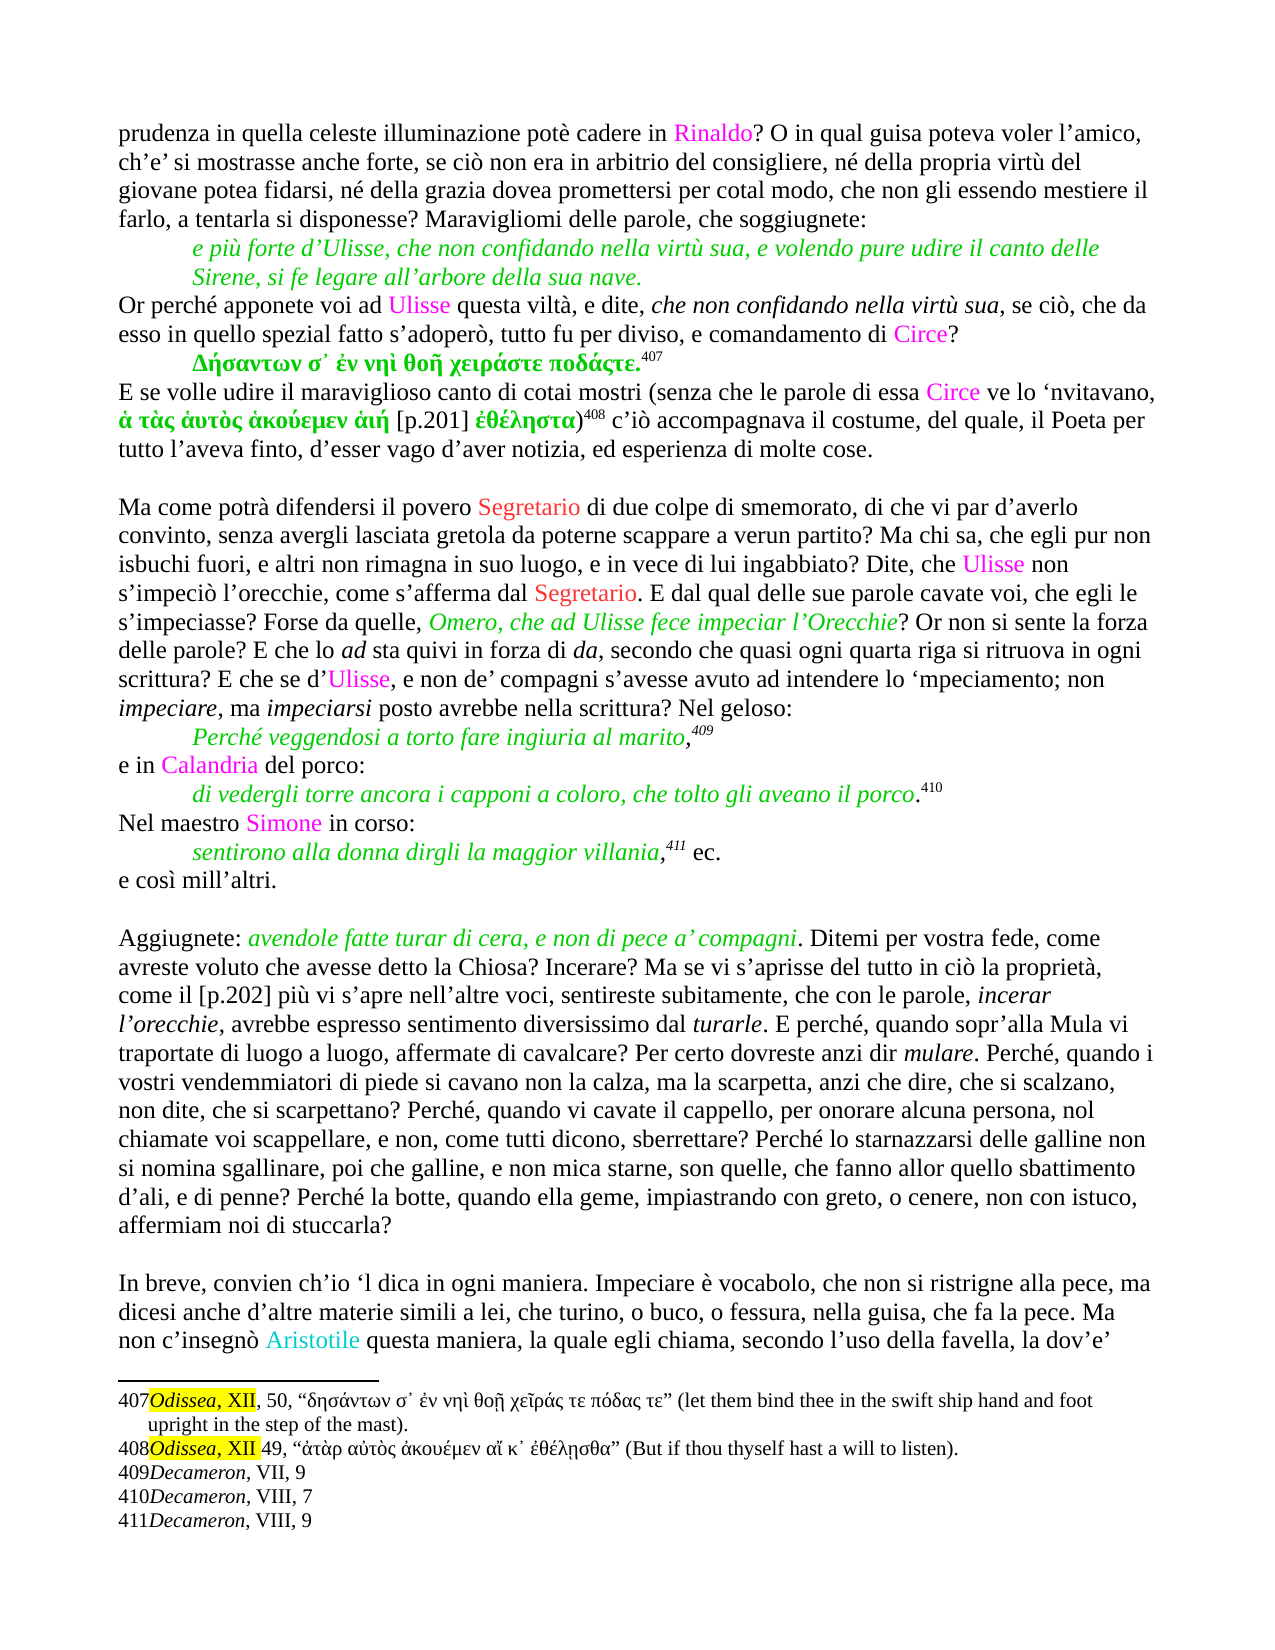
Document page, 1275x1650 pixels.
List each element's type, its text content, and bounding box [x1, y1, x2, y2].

text Or perché apponete voi ad Ulisse questa viltà, e dite, che non confidando nella virtù sua, se ciò, che da esso in quello spezial fatto s’adoperò, tutto fu per diviso, e comandamento di Circe? [118, 291, 1157, 348]
text Decameron, VIII, 7 [118, 1484, 1157, 1508]
text Δήσαντων σ᾽ ἐν νηὶ θοῆ χειράστε ποδάςτε. [118, 348, 1157, 377]
text Perché veggendosi a torto fare ingiuria al marito, [118, 722, 1157, 751]
text e più forte d’Ulisse, che non confidando nella virtù sua, e volendo pure udire il canto delle Sirene, si fe legare all’arbore della sua nave. [192, 233, 1157, 291]
text di vedergli torre ancora i capponi a coloro, che tolto gli aveano il porco. [118, 779, 1157, 808]
text Ma come potrà difendersi il povero Segretario di due colpe di smemorato, di che vi par d’averlo convinto, senza avergli lasciata gretola da poterne scappare a verun partito? Ma chi sa, che egli pur non isbuchi fuori, e altri non rimagna in suo luogo, e in vece di lui ingabbiato? Dite, che Ulisse non s’impeciò l’orecchie, come s’afferma dal Segretario. E dal qual delle sue parole cavate voi, che egli le s’impeciasse? Forse da quelle, Omero, che ad Ulisse fece impeciar l’Orecchie? Or non si sente la forza delle parole? E che lo ad sta quivi in forza di da, secondo che quasi ogni quarta riga si ritruova in ogni scrittura? E che se d’Ulisse, e non de’ compagni s’avesse avuto ad intendere lo ‘mpeciamento; non impeciare, ma impeciarsi posto avrebbe nella scrittura? Nel geloso: [118, 492, 1157, 722]
text Odissea, XII, 50, “δησάντων σ᾽ ἐν νηὶ θοῇ χεῖράς τε πόδας τε” (let them bind thee in the swift ship hand and foot upright in the step of the mast). [118, 1387, 1157, 1436]
text E se volle udire il maraviglioso canto di cotai mostri (senza che le parole di essa Circe ve lo ‘nvitavano, ἁ τὰς ἁυτὸς ἁκούεμεν ἁιή [p.201] ἐθέληστα) c’iò accompagnava il costume, del quale, il Poeta per tutto l’aveva finto, d’esser vago d’aver notizia, ed esperienza di molte cose. [118, 377, 1157, 463]
text In breve, convien ch’io ‘l dica in ogni maniera. Impeciare è vocabolo, che non si ristrigne alla pece, ma dicesi anche d’altre materie simili a lei, che turino, o buco, o fessura, nella guisa, che fa la pece. Ma non c’insegnò Aristotile questa maniera, la quale egli chiama, secondo l’uso della favella, la dov’e’ [118, 1268, 1157, 1354]
text prudenza in quella celeste illuminazione potè cadere in Rinaldo? O in qual guisa poteva voler l’amico, ch’e’ si mostrasse anche forte, se ciò non era in arbitrio del consigliere, né della propria virtù del giovane potea fidarsi, né della grazia dovea promettersi per cotal modo, che non gli essendo mestiere il farlo, a tentarla si disponesse? Maravigliomi delle parole, che soggiugnete: [118, 118, 1157, 233]
text Nel maestro Simone in corso: [118, 808, 1157, 837]
text e così mill’altri. [118, 866, 1157, 894]
text Decameron, VIII, 9 [118, 1508, 1157, 1532]
text Aggiugnete: avendole fatte turar di cera, e non di pece a’ compagni. Ditemi per vostra fede, come avreste voluto che avesse detto la Chiosa? Incerare? Ma se vi s’aprisse del tutto in ciò la proprietà, come il [p.202] più vi s’apre nell’altre voci, sentireste subitamente, che con le parole, incerar l’orecchie, avrebbe espresso sentimento diversissimo dal turarle. E perché, quando sopr’alla Mula vi traportate di luogo a luogo, affermate di cavalcare? Per certo dovreste anzi dir mulare. Perché, quando i vostri vendemmiatori di piede si cavano non la calza, ma la scarpetta, anzi che dire, che si scalzano, non dite, che si scarpettano? Perché, quando vi cavate il cappello, per onorare alcuna persona, nol chiamate voi scappellare, e non, come tutti dicono, sberrettare? Perché lo starnazzarsi delle galline non si nomina sgallinare, poi che galline, e non mica starne, son quelle, che fanno allor quello sbattimento d’ali, e di penne? Perché la botte, quando ella geme, impiastrando con greto, o cenere, non con istuco, affermiam noi di stuccarla? [118, 923, 1157, 1239]
text Decameron, VII, 9 [118, 1460, 1157, 1484]
text e in Calandria del porco: [118, 751, 1157, 779]
text Odissea, XII 49, “ἀτὰρ αὐτὸς ἀκουέμεν αἴ κ᾽ ἐθέλῃσθα” (But if thou thyself hast a will to listen). [118, 1436, 1157, 1460]
text sentirono alla donna dirgli la maggior villania, ec. [118, 837, 1157, 866]
